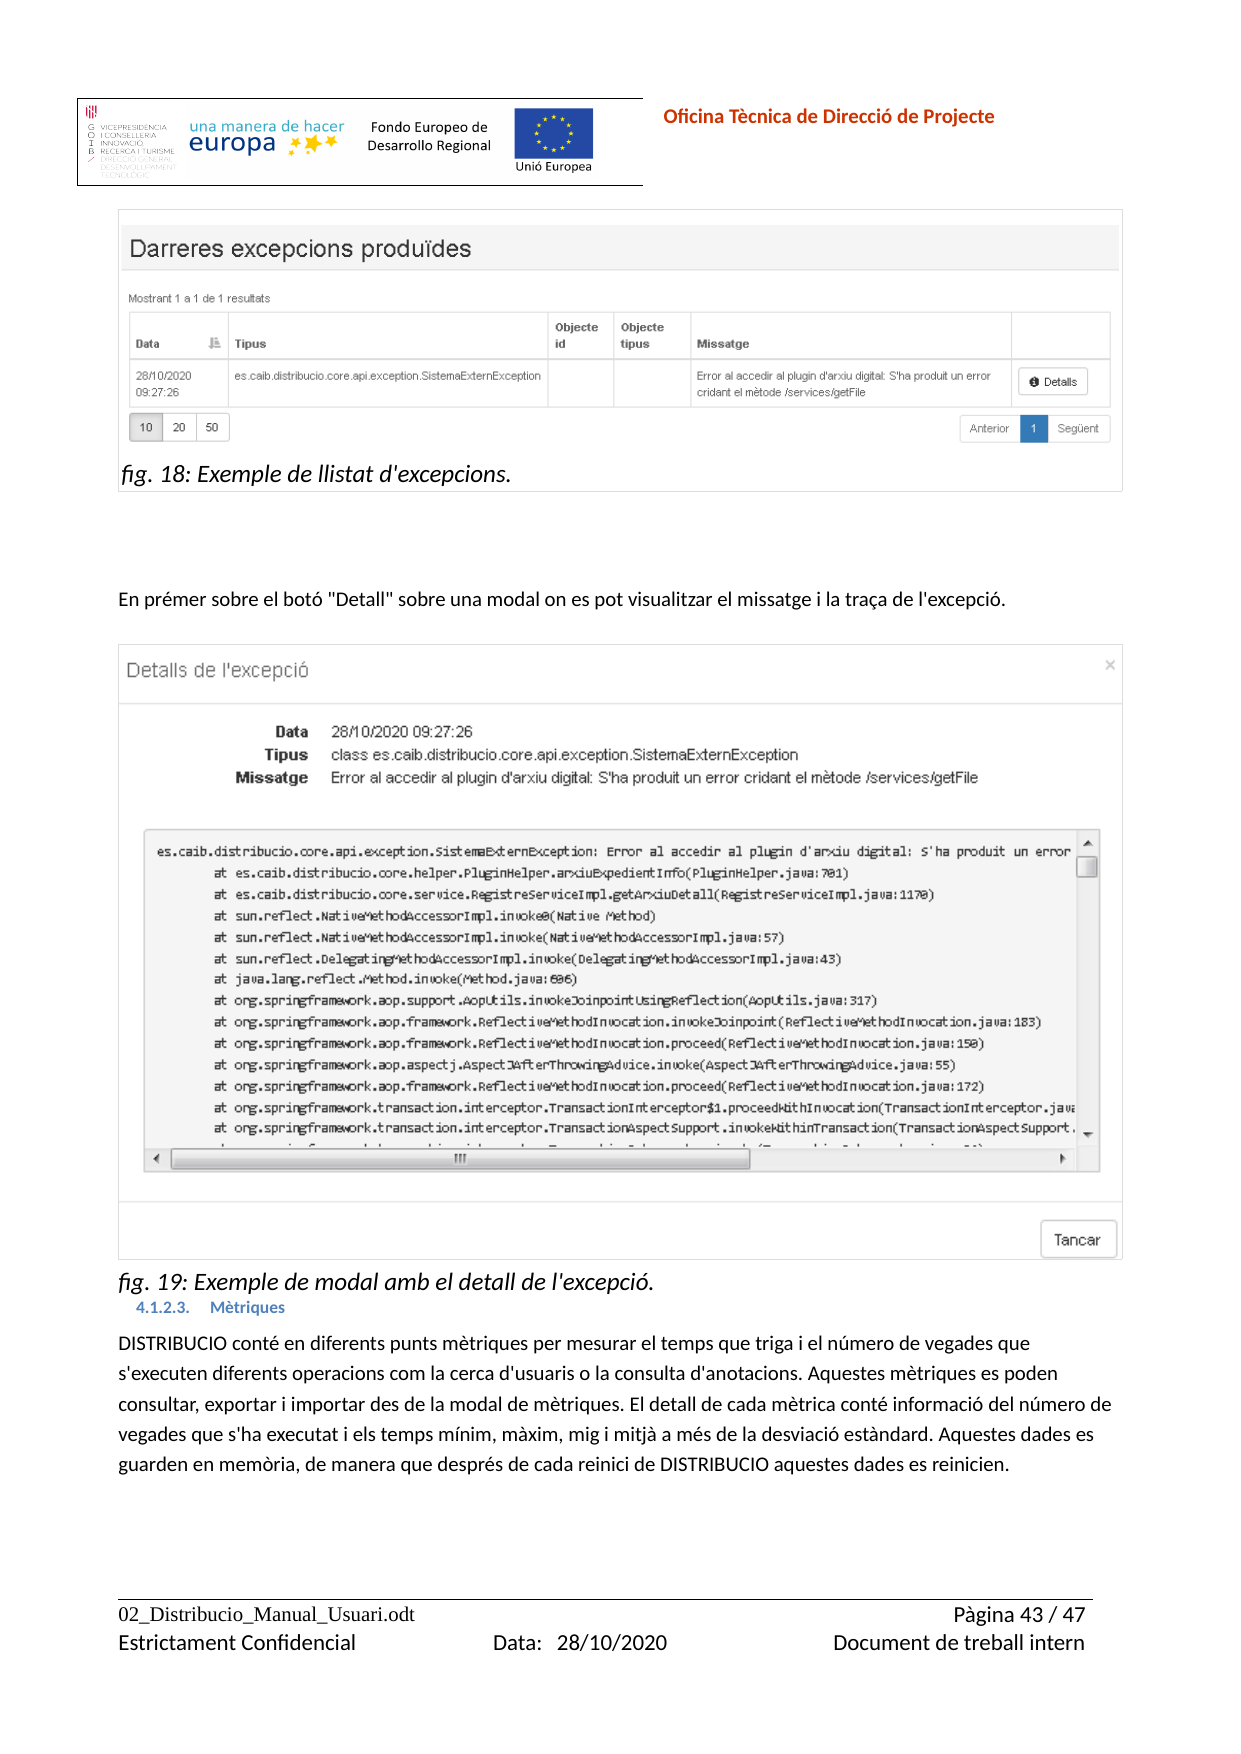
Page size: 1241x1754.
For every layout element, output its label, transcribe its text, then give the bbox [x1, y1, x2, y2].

subtitle Mètriques [136, 1296, 1122, 1317]
picture [121, 225, 1119, 452]
text fig. 18: Exemple de llistat d'excepcions. [121, 452, 1119, 488]
text En prémer sobre el botó "Detall" sobre una modal on es pot visualitzar el missatge i la traça de l'excepció. [118, 586, 1122, 612]
text DISTRIBUCIO conté en diferents punts mètriques per mesurar el temps que triga i el número de vegades que s'executen diferents operacions com la cerca d'usuaris o la consulta d'anotacions. Aquestes mètriques es poden consultar, exportar i importar des de la modal de mètriques. El detall de cada mètrica conté informació del número de vegades que s'ha executat i els temps mínim, màxim, mig i mitjà a més de la desviació estàndard. Aquestes dades es guarden en memòria, de manera que després de cada reinici de DISTRIBUCIO aquestes dades es reinicien. [118, 1330, 1122, 1477]
picture [82, 103, 181, 180]
text fig. 19: Exemple de modal amb el detall de l'excepció. [118, 1260, 1122, 1296]
picture [187, 103, 599, 180]
picture [119, 645, 1122, 1259]
